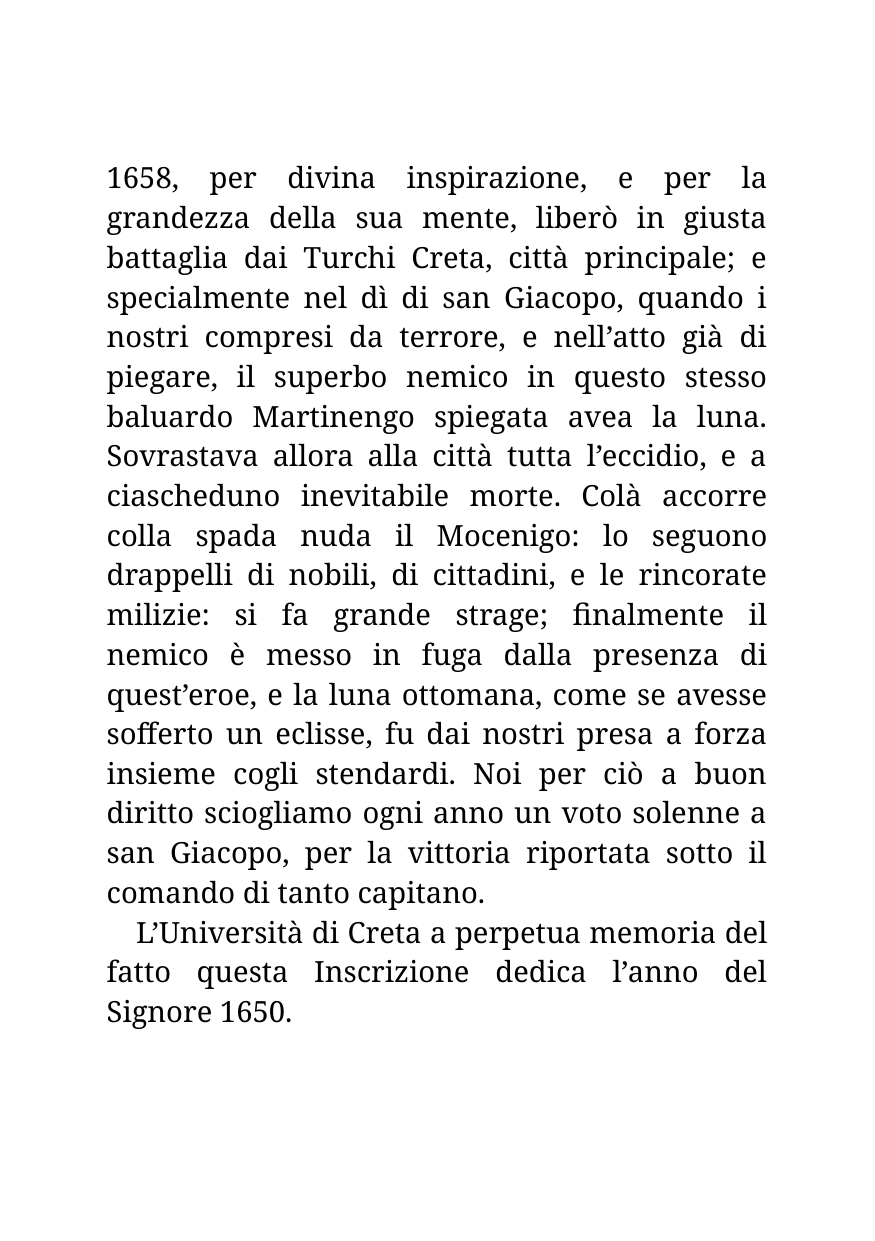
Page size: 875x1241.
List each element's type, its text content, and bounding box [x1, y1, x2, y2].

text L’Università di Creta a perpetua memoria del fatto questa Inscrizione dedica l’anno del Signore 1650. [106, 912, 768, 1031]
text 1658, per divina inspirazione, e per la grandezza della sua mente, liberò in giusta battaglia dai Turchi Creta, città principale; e specialmente nel dì di san Giacopo, quando i nostri compresi da terrore, e nell’atto già di piegare, il superbo nemico in questo stesso baluardo Martinengo spiegata avea la luna. Sovrastava allora alla città tutta l’eccidio, e a ciascheduno inevitabile morte. Colà accorre colla spada nuda il Mocenigo: lo seguono drappelli di nobili, di cittadini, e le rincorate milizie: si fa grande strage; finalmente il nemico è messo in fuga dalla presenza di quest’eroe, e la luna ottomana, come se avesse sofferto un eclisse, fu dai nostri presa a forza insieme cogli stendardi. Noi per ciò a buon diritto sciogliamo ogni anno un voto solenne a san Giacopo, per la vittoria riportata sotto il comando di tanto capitano. [106, 158, 768, 912]
